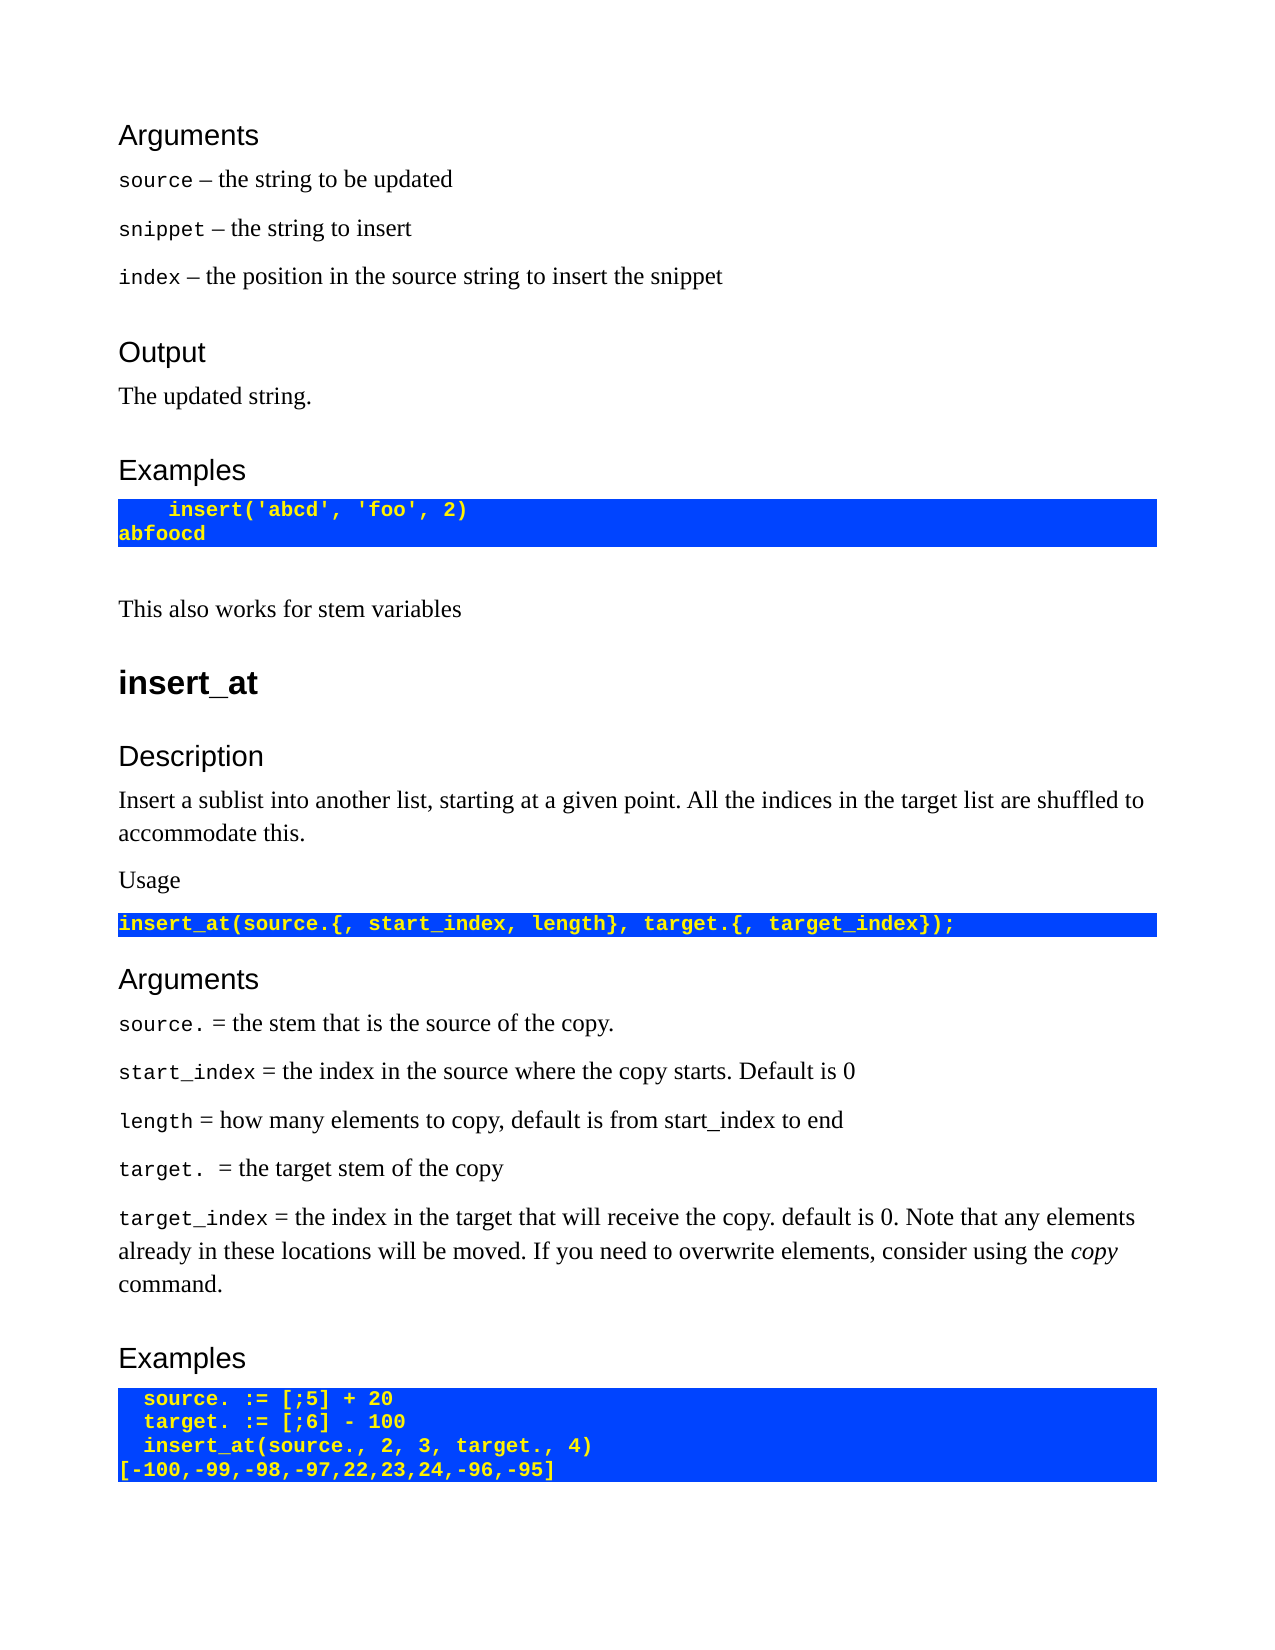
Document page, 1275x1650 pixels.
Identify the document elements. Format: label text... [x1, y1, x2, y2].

text source. = the stem that is the source of the copy. [118, 1008, 1157, 1037]
text insert_at(source.{, start_index, length}, target.{, target_index}); [118, 913, 1157, 937]
text source – the string to be updated [118, 164, 1157, 194]
subtitle Examples [118, 453, 1157, 487]
subtitle Examples [118, 1342, 1157, 1375]
text The updated string. [118, 381, 1157, 409]
text Usage [118, 866, 1157, 894]
text target_index = the index in the target that will receive the copy. default is 0. Note that any elements already in these locations will be moved. If you need to overwrite elements, consider using the copy command. [118, 1202, 1157, 1298]
text target. = the target stem of the copy [118, 1153, 1157, 1183]
text start_index = the index in the source where the copy starts. Default is 0 [118, 1056, 1157, 1086]
subtitle Description [118, 739, 1157, 772]
text Insert a sublist into another list, starting at a given point. All the indices in the target list are shuffled to accommodate this. [118, 785, 1157, 847]
subtitle Output [118, 335, 1157, 368]
subtitle insert_at [118, 663, 1157, 701]
text insert('abcd', 'foo', 2) [118, 499, 1157, 523]
text length = how many elements to copy, default is from start_index to end [118, 1105, 1157, 1134]
text [-100,-99,-98,-97,22,23,24,-96,-95] [118, 1458, 1157, 1482]
text insert_at(source., 2, 3, target., 4) [118, 1435, 1157, 1458]
text abfoocd [118, 523, 1157, 547]
subtitle Arguments [118, 962, 1157, 995]
text snippet – the string to insert [118, 213, 1157, 242]
text source. := [;5] + 20 [118, 1388, 1157, 1411]
subtitle Arguments [118, 118, 1157, 152]
text This also works for stem variables [118, 594, 1157, 623]
text index – the position in the source string to insert the snippet [118, 261, 1157, 291]
text target. := [;6] - 100 [118, 1411, 1157, 1435]
